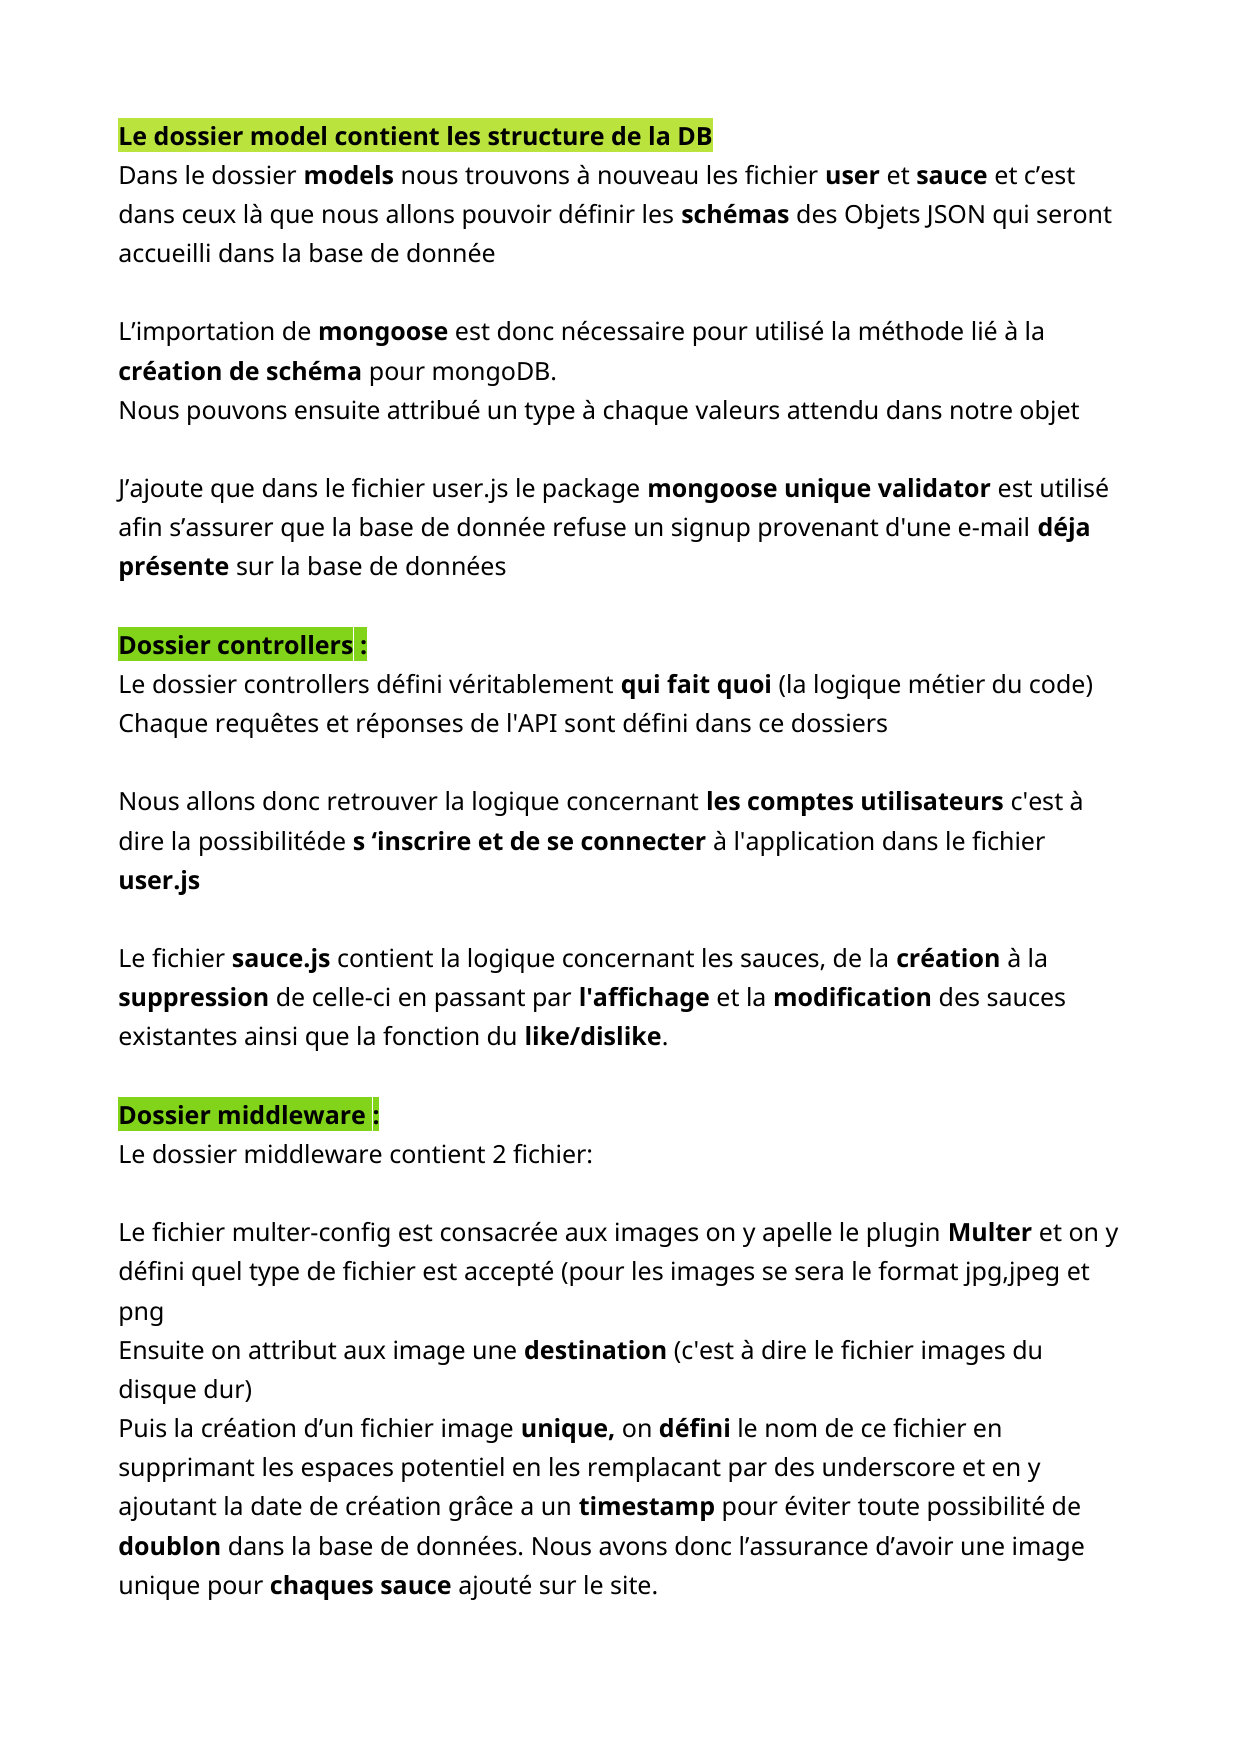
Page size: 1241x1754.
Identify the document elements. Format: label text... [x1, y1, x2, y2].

text Le dossier middleware contient 2 fichier: [118, 1136, 1122, 1171]
text Le dossier model contient les structure de la DB [118, 118, 1122, 152]
text J’ajoute que dans le fichier user.js le package mongoose unique validator est utilisé afin s’assurer que la base de donnée refuse un signup provenant d'une e-mail déja présente sur la base de données [118, 471, 1122, 583]
text L’importation de mongoose est donc nécessaire pour utilisé la méthode lié à la création de schéma pour mongoDB. [118, 314, 1122, 387]
text Le fichier multer-config est consacrée aux images on y apelle le plugin Multer et on y défini quel type de fichier est accepté (pour les images se sera le format jpg,jpeg et png [118, 1215, 1122, 1327]
text Dossier middleware : [118, 1097, 1122, 1131]
text Le dossier controllers défini véritablement qui fait quoi (la logique métier du code) [118, 666, 1122, 701]
text Ensuite on attribut aux image une destination (c'est à dire le fichier images du disque dur) [118, 1332, 1122, 1406]
text Nous allons donc retrouver la logique concernant les comptes utilisateurs c'est à dire la possibilitéde s ‘inscrire et de se connecter à l'application dans le fichier user.js [118, 784, 1122, 896]
text Le fichier sauce.js contient la logique concernant les sauces, de la création à la suppression de celle-ci en passant par l'affichage et la modification des sauces existantes ainsi que la fonction du like/dislike. [118, 941, 1122, 1053]
text Nous pouvons ensuite attribué un type à chaque valeurs attendu dans notre objet [118, 392, 1122, 426]
text Chaque requêtes et réponses de l'API sont défini dans ce dossiers [118, 706, 1122, 740]
text Dossier controllers : [118, 627, 1122, 661]
text Dans le dossier models nous trouvons à nouveau les fichier user et sauce et c’est dans ceux là que nous allons pouvoir définir les schémas des Objets JSON qui seront accueilli dans la base de donnée [118, 157, 1122, 270]
text Puis la création d’un fichier image unique, on défini le nom de ce fichier en supprimant les espaces potentiel en les remplacant par des underscore et en y ajoutant la date de création grâce a un timestamp pour éviter toute possibilité de doublon dans la base de données. Nous avons donc l’assurance d’avoir une image unique pour chaques sauce ajouté sur le site. [118, 1411, 1122, 1601]
